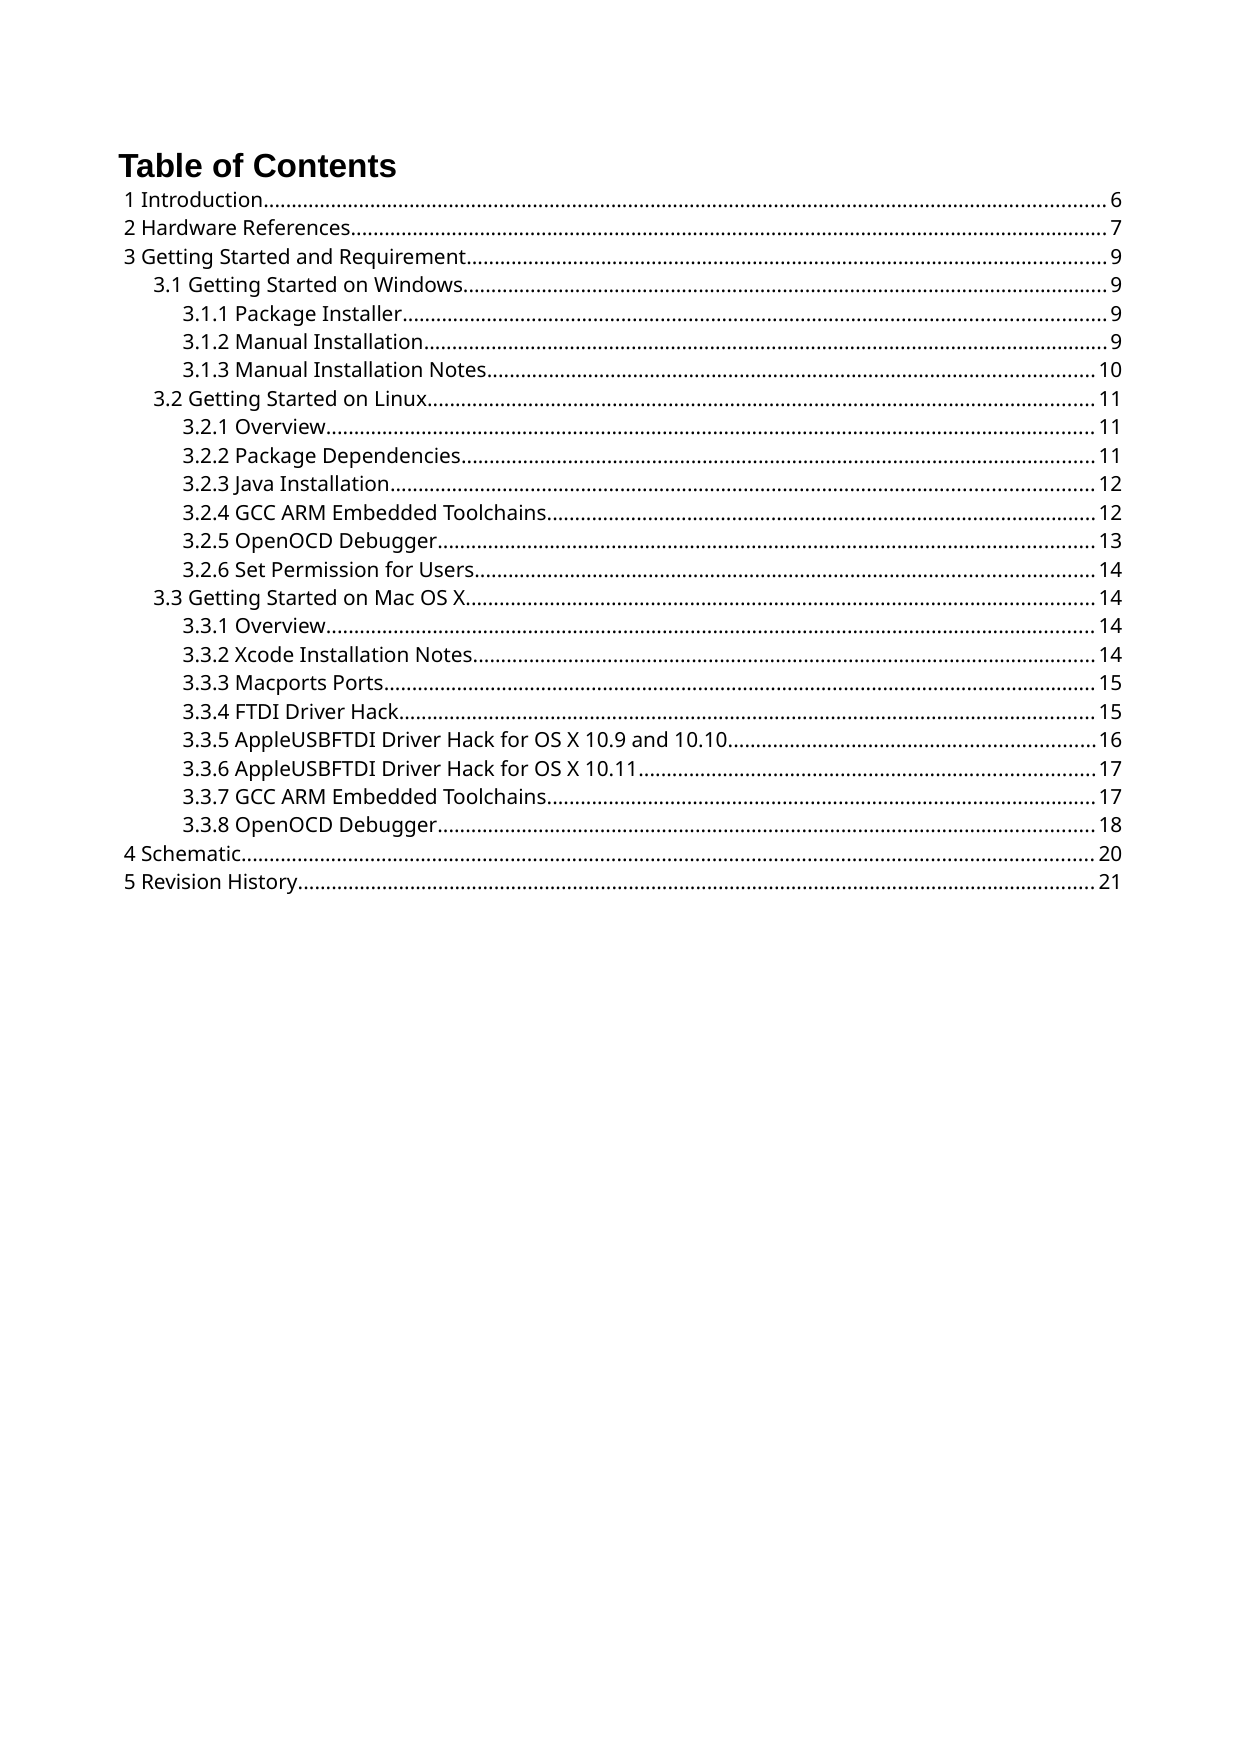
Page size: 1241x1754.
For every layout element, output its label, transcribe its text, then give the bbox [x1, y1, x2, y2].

text 3 Getting Started and Requirement 9 [118, 242, 1122, 270]
text 3.3.5 AppleUSBFTDI Driver Hack for OS X 10.9 and 10.10 16 [177, 725, 1122, 754]
text 3.1.2 Manual Installation 9 [177, 327, 1122, 356]
text 3.1.3 Manual Installation Notes 10 [177, 356, 1122, 384]
text 3.2.5 OpenOCD Debugger 13 [177, 526, 1122, 555]
text 3.2.1 Overview 11 [177, 412, 1122, 441]
text 3.3.2 Xcode Installation Notes 14 [177, 640, 1122, 668]
text 2 Hardware References 7 [118, 213, 1122, 242]
subtitle Table of Contents [118, 147, 1122, 185]
text 3.2.2 Package Dependencies 11 [177, 441, 1122, 469]
text 3.3.3 Macports Ports 15 [177, 668, 1122, 697]
text 3.2.4 GCC ARM Embedded Toolchains 12 [177, 498, 1122, 526]
text 3.3.7 GCC ARM Embedded Toolchains 17 [177, 782, 1122, 811]
text 1 Introduction 6 [118, 185, 1122, 213]
text 3.2.3 Java Installation 12 [177, 469, 1122, 498]
text 3.3.4 FTDI Driver Hack 15 [177, 697, 1122, 725]
text 3.3 Getting Started on Mac OS X 14 [148, 583, 1122, 612]
text 3.2.6 Set Permission for Users 14 [177, 555, 1122, 583]
text 3.3.1 Overview 14 [177, 612, 1122, 640]
text 5 Revision History 21 [118, 867, 1122, 896]
text 3.2 Getting Started on Linux 11 [148, 384, 1122, 412]
text 4 Schematic 20 [118, 839, 1122, 867]
text 3.3.8 OpenOCD Debugger 18 [177, 811, 1122, 839]
text 3.1.1 Package Installer 9 [177, 299, 1122, 327]
text 3.1 Getting Started on Windows 9 [148, 270, 1122, 299]
text 3.3.6 AppleUSBFTDI Driver Hack for OS X 10.11 17 [177, 754, 1122, 782]
